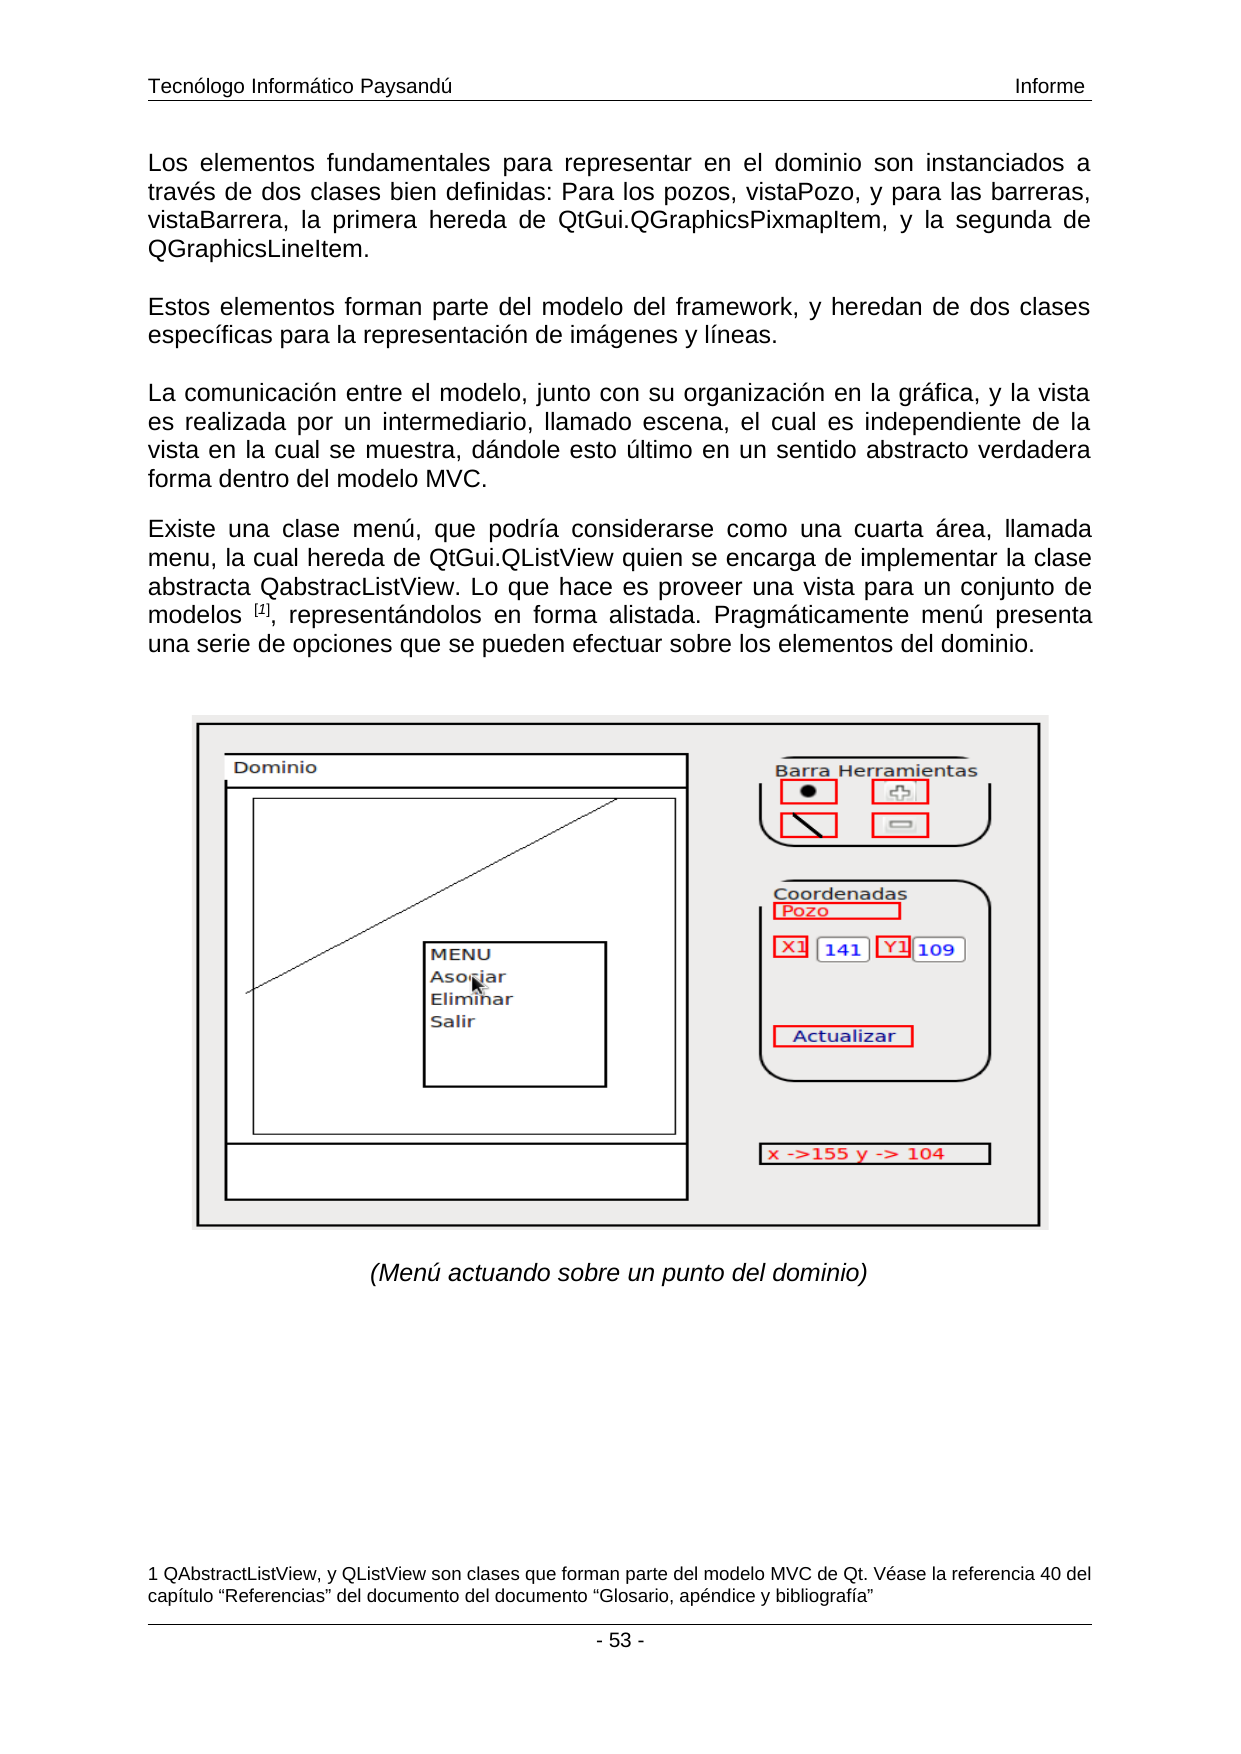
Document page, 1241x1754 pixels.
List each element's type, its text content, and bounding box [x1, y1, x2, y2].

text La comunicación entre el modelo, junto con su organización en la gráfica, y la vista es realizada por un intermediario, llamado escena, el cual es independiente de la vista en la cual se muestra, dándole esto último en un sentido abstracto verdadera forma dentro del modelo MVC. [148, 378, 1092, 493]
picture [191, 715, 1049, 1230]
text Estos elementos forman parte del modelo del framework, y heredan de dos clases específicas para la representación de imágenes y líneas. [148, 291, 1092, 349]
text QAbstractListView, y QListView son clases que forman parte del modelo MVC de Qt. Véase la referencia 40 del capítulo “Referencias” del documento del documento “Glosario, apéndice y bibliografía” [148, 1563, 1092, 1606]
text (Menú actuando sobre un punto del dominio) [148, 1258, 1092, 1287]
text Los elementos fundamentales para representar en el dominio son instanciados a través de dos clases bien definidas: Para los pozos, vistaPozo, y para las barreras, vistaBarrera, la primera hereda de QtGui.QGraphicsPixmapItem, y la segunda de QGraphicsLineItem. [148, 148, 1092, 263]
text Existe una clase menú, que podría considerarse como una cuarta área, llamada menu, la cual hereda de QtGui.QListView quien se encarga de implementar la clase abstracta QabstracListView. Lo que hace es proveer una vista para un conjunto de modelos [], representándolos en forma alistada. Pragmáticamente menú presenta una serie de opciones que se pueden efectuar sobre los elementos del dominio. [148, 514, 1092, 658]
